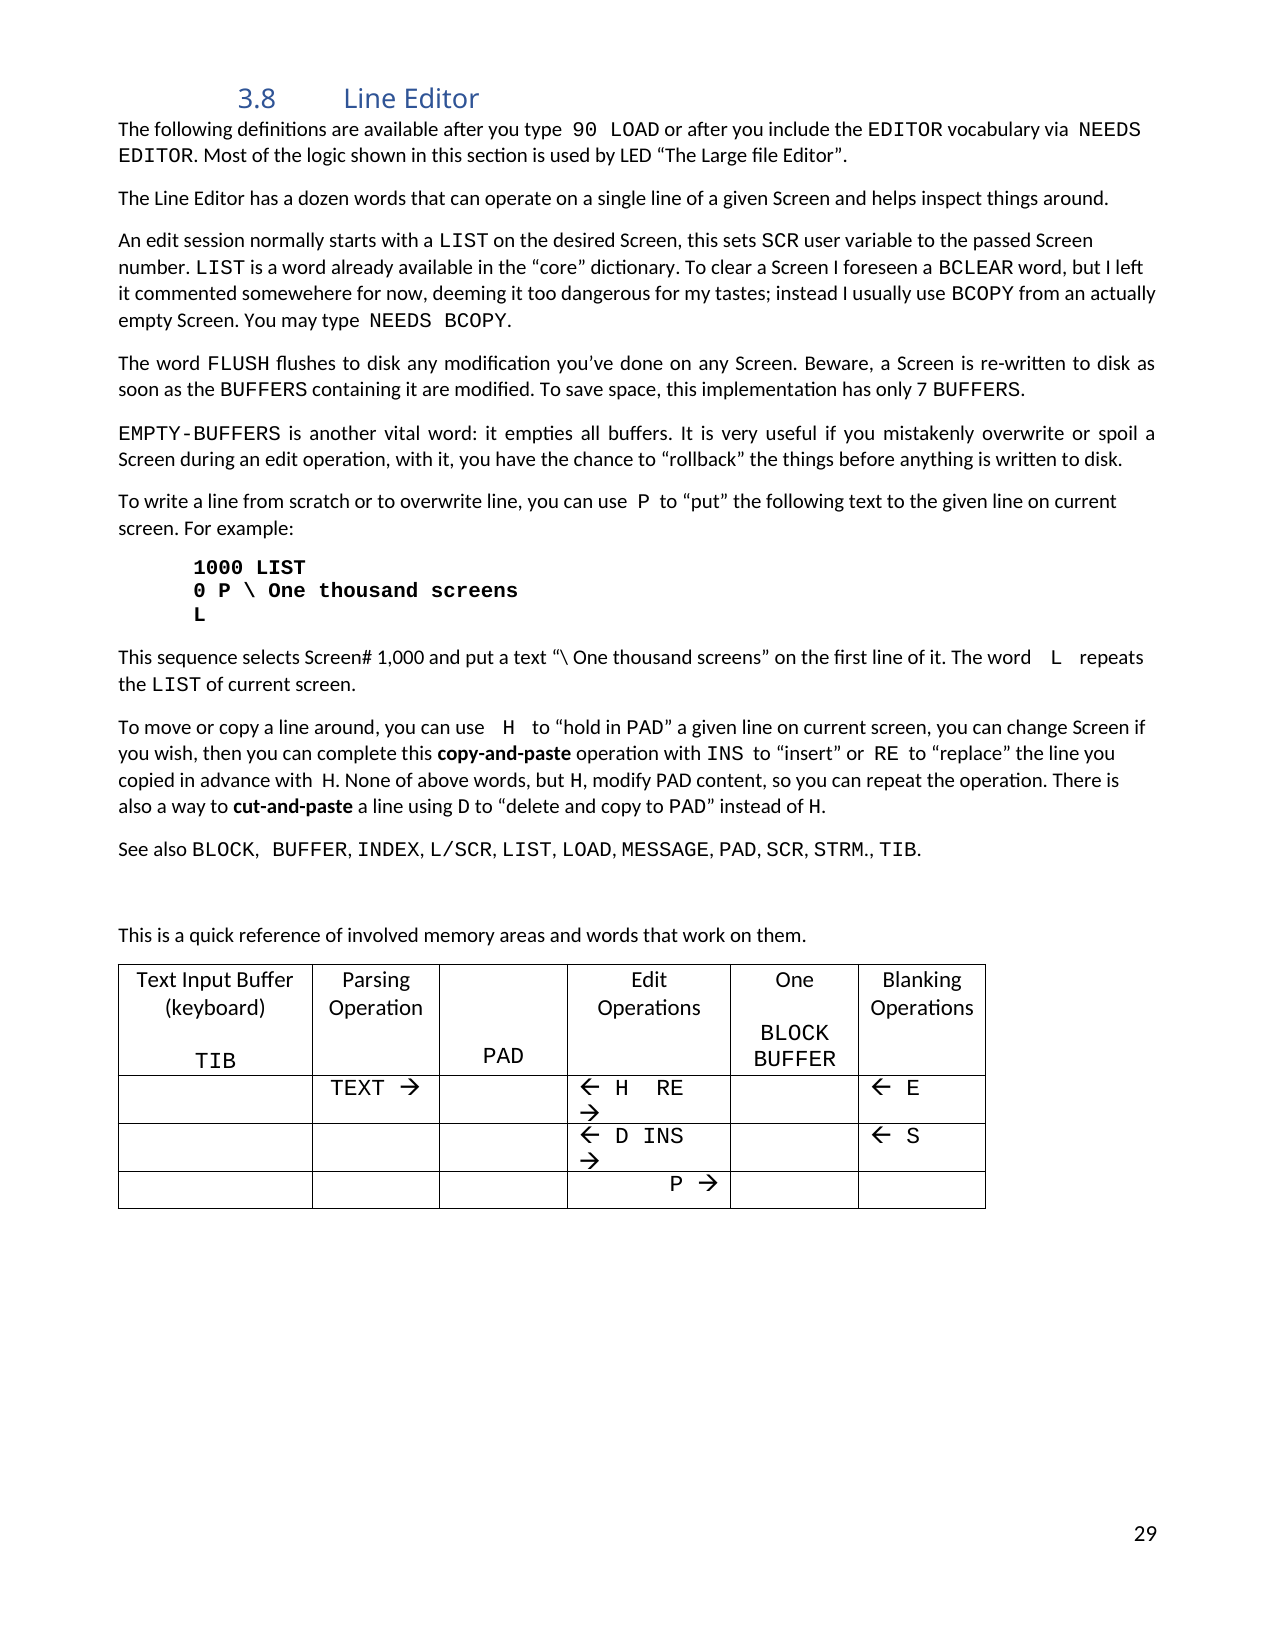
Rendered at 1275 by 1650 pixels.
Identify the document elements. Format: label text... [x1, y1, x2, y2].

text This sequence selects Screen# 1,000 and put a text “\ One thousand screens” on the first line of it. The word L repeats the LIST of current screen. [118, 644, 1157, 697]
table_cell  D INS  [568, 1124, 730, 1171]
table_header Parsing Operation [313, 965, 439, 1075]
text To move or copy a line around, you can use H to “hold in PAD” a given line on current screen, you can change Screen if you wish, then you can complete this copy-and-paste operation with INS to “insert” or RE to “replace” the line you copied in advance with H. None of above words, but H, modify PAD content, so you can repeat the operation. There is also a way to cut-and-paste a line using D to “delete and copy to PAD” instead of H. [118, 714, 1157, 820]
text An edit session normally starts with a LIST on the desired Screen, this sets SCR user variable to the passed Screen number. LIST is a word already available in the “core” dictionary. To clear a Screen I foreseen a BCLEAR word, but I left it commented somewehere for now, deeming it too dangerous for my tastes; instead I usually use BCOPY from an actually empty Screen. You may type NEEDS BCOPY. [118, 228, 1157, 333]
text See also BLOCK, BUFFER, INDEX, L/SCR, LIST, LOAD, MESSAGE, PAD, SCR, STRM., TIB. [118, 837, 1157, 863]
table_cell [440, 1076, 567, 1123]
table_cell [313, 1172, 439, 1208]
text EMPTY-BUFFERS is another vital word: it empties all buffers. It is very useful if you mistakenly overwrite or spoil a Screen during an edit operation, with it, you have the chance to “rollback” the things before anything is written to disk. [118, 420, 1157, 472]
text The word FLUSH flushes to disk any modification you’ve done on any Screen. Beware, a Screen is re-written to disk as soon as the BUFFERS containing it are modified. To save space, this implementation has only 7 BUFFERS. [118, 350, 1157, 403]
table_header Edit Operations [568, 965, 730, 1075]
table_cell [859, 1172, 985, 1208]
text 1000 LIST 0 P \ One thousand screens L [193, 557, 1157, 628]
table_cell [119, 1076, 312, 1123]
text The Line Editor has a dozen words that can operate on a single line of a given Screen and helps inspect things around. [118, 186, 1157, 211]
table_cell [119, 1172, 312, 1208]
table_cell [440, 1172, 567, 1208]
table_cell  S [859, 1124, 985, 1171]
table_cell [731, 1172, 858, 1208]
text The following definitions are available after you type 90 LOAD or after you include the EDITOR vocabulary via NEEDS EDITOR. Most of the logic shown in this section is used by LED “The Large file Editor”. [118, 116, 1157, 169]
table_cell [731, 1076, 858, 1123]
table_cell [119, 1124, 312, 1171]
table_header One BLOCK BUFFER [731, 965, 858, 1075]
table_header Blanking Operations [859, 965, 985, 1075]
table_cell P  [568, 1172, 730, 1208]
subtitle Line Editor [231, 79, 1157, 116]
table_header Text Input Buffer (keyboard) TIB [119, 965, 312, 1075]
text This is a quick reference of involved memory areas and words that work on them. [118, 922, 1157, 947]
table_cell TEXT  [313, 1076, 439, 1123]
table_cell  H RE  [568, 1076, 730, 1123]
table_cell [440, 1124, 567, 1171]
table_cell [313, 1124, 439, 1171]
table_cell  E [859, 1076, 985, 1123]
table_header PAD [440, 965, 567, 1075]
text To write a line from scratch or to overwrite line, you can use P to “put” the following text to the given line on current screen. For example: [118, 488, 1157, 540]
table_cell [731, 1124, 858, 1171]
